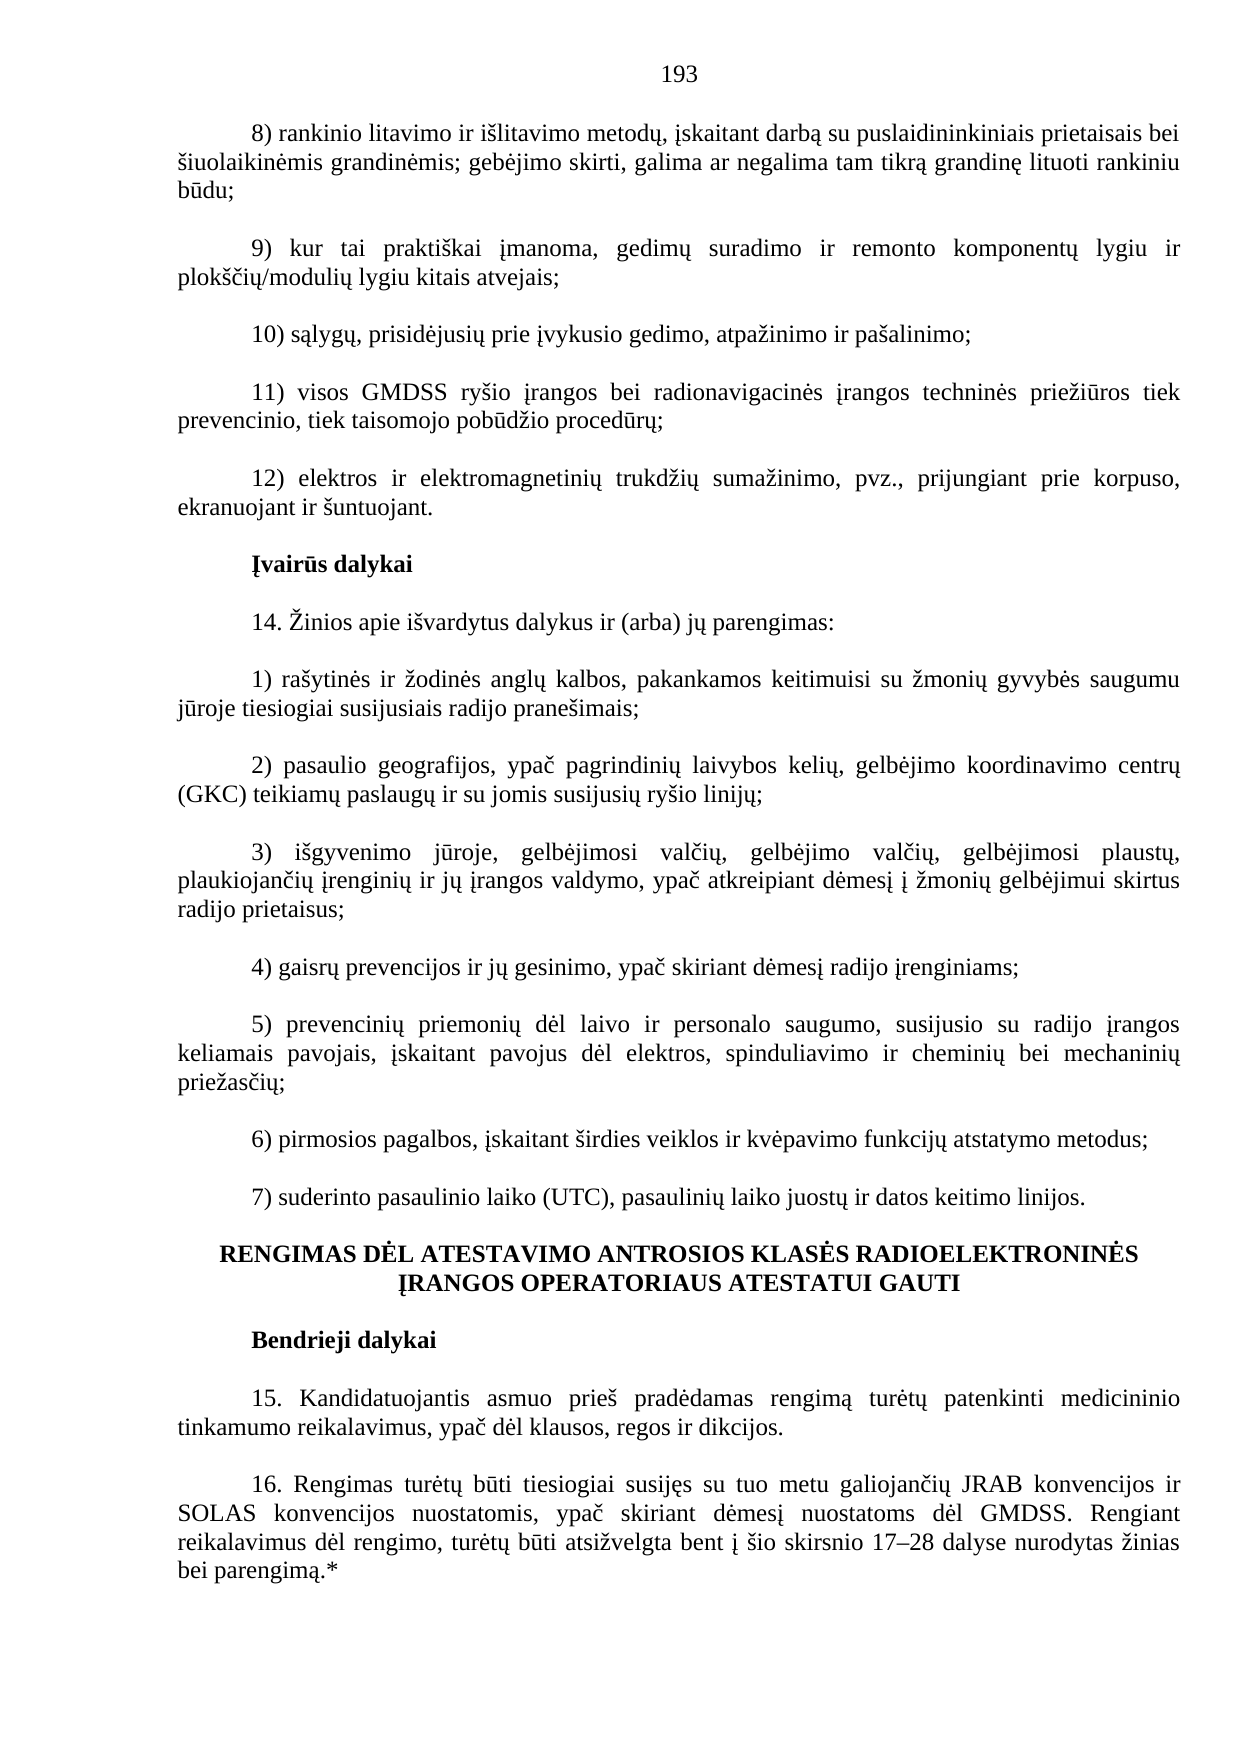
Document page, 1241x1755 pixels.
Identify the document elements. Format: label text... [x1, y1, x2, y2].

text 3) išgyvenimo jūroje, gelbėjimosi valčių, gelbėjimo valčių, gelbėjimosi plaustų, plaukiojančių įrenginių ir jų įrangos valdymo, ypač atkreipiant dėmesį į žmonių gelbėjimui skirtus radijo prietaisus; [177, 837, 1181, 923]
text RENGIMAS DĖL ATESTAVIMO ANTROSIOS KLASĖS RADIOELEKTRONINĖS ĮRANGOS OPERATORIAUS ATESTATUI GAUTI [177, 1239, 1181, 1297]
text Įvairūs dalykai [177, 549, 1181, 578]
text 7) suderinto pasaulinio laiko (UTC), pasaulinių laiko juostų ir datos keitimo linijos. [177, 1182, 1181, 1211]
text 10) sąlygų, prisidėjusių prie įvykusio gedimo, atpažinimo ir pašalinimo; [177, 319, 1181, 348]
text 1) rašytinės ir žodinės anglų kalbos, pakankamos keitimuisi su žmonių gyvybės saugumu jūroje tiesiogiai susijusiais radijo pranešimais; [177, 664, 1181, 722]
text 6) pirmosios pagalbos, įskaitant širdies veiklos ir kvėpavimo funkcijų atstatymo metodus; [177, 1124, 1181, 1153]
text 2) pasaulio geografijos, ypač pagrindinių laivybos kelių, gelbėjimo koordinavimo centrų (GKC) teikiamų paslaugų ir su jomis susijusių ryšio linijų; [177, 751, 1181, 808]
text Bendrieji dalykai [177, 1326, 1181, 1354]
text 15. Kandidatuojantis asmuo prieš pradėdamas rengimą turėtų patenkinti medicininio tinkamumo reikalavimus, ypač dėl klausos, regos ir dikcijos. [177, 1383, 1181, 1441]
text 9) kur tai praktiškai įmanoma, gedimų suradimo ir remonto komponentų lygiu ir plokščių/modulių lygiu kitais atvejais; [177, 233, 1181, 291]
text 14. Žinios apie išvardytus dalykus ir (arba) jų parengimas: [177, 607, 1181, 636]
text 5) prevencinių priemonių dėl laivo ir personalo saugumo, susijusio su radijo įrangos keliamais pavojais, įskaitant pavojus dėl elektros, spinduliavimo ir cheminių bei mechaninių priežasčių; [177, 1009, 1181, 1096]
text 12) elektros ir elektromagnetinių trukdžių sumažinimo, pvz., prijungiant prie korpuso, ekranuojant ir šuntuojant. [177, 463, 1181, 521]
text 8) rankinio litavimo ir išlitavimo metodų, įskaitant darbą su puslaidininkiniais prietaisais bei šiuolaikinėmis grandinėmis; gebėjimo skirti, galima ar negalima tam tikrą grandinę lituoti rankiniu būdu; [177, 118, 1181, 204]
text 4) gaisrų prevencijos ir jų gesinimo, ypač skiriant dėmesį radijo įrenginiams; [177, 952, 1181, 981]
text 16. Rengimas turėtų būti tiesiogiai susijęs su tuo metu galiojančių JRAB konvencijos ir SOLAS konvencijos nuostatomis, ypač skiriant dėmesį nuostatoms dėl GMDSS. Rengiant reikalavimus dėl rengimo, turėtų būti atsižvelgta bent į šio skirsnio 17–28 dalyse nurodytas žinias bei parengimą.* [177, 1469, 1181, 1584]
text 11) visos GMDSS ryšio įrangos bei radionavigacinės įrangos techninės priežiūros tiek prevencinio, tiek taisomojo pobūdžio procedūrų; [177, 377, 1181, 434]
